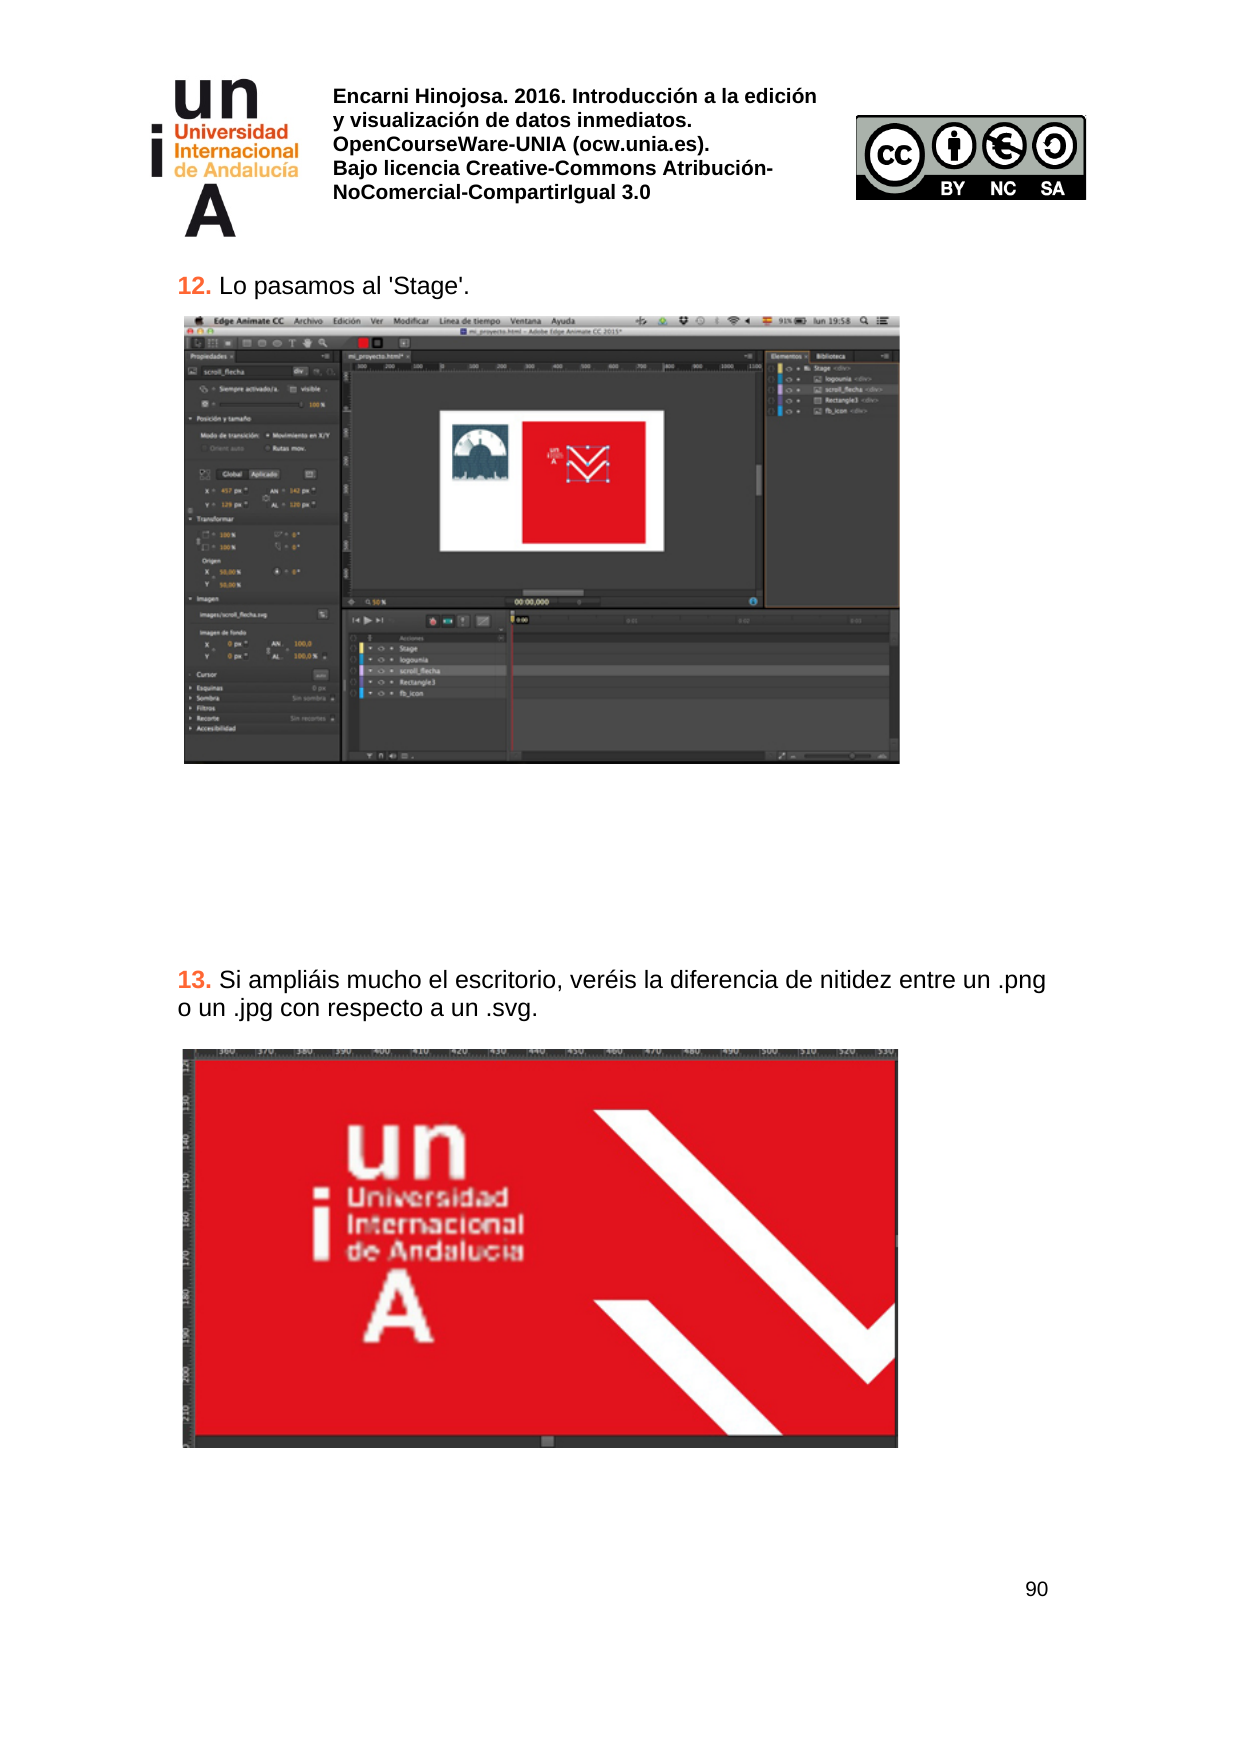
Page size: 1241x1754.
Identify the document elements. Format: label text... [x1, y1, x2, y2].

subtitle 13. Si ampliáis mucho el escritorio, veréis la diferencia de nitidez entre un .png o un .jpg con respecto a un .svg. [177, 964, 1048, 1022]
picture [182, 1049, 899, 1448]
subtitle 12. Lo pasamos al 'Stage'. [177, 271, 1048, 300]
picture [184, 316, 900, 764]
picture [148, 75, 303, 240]
